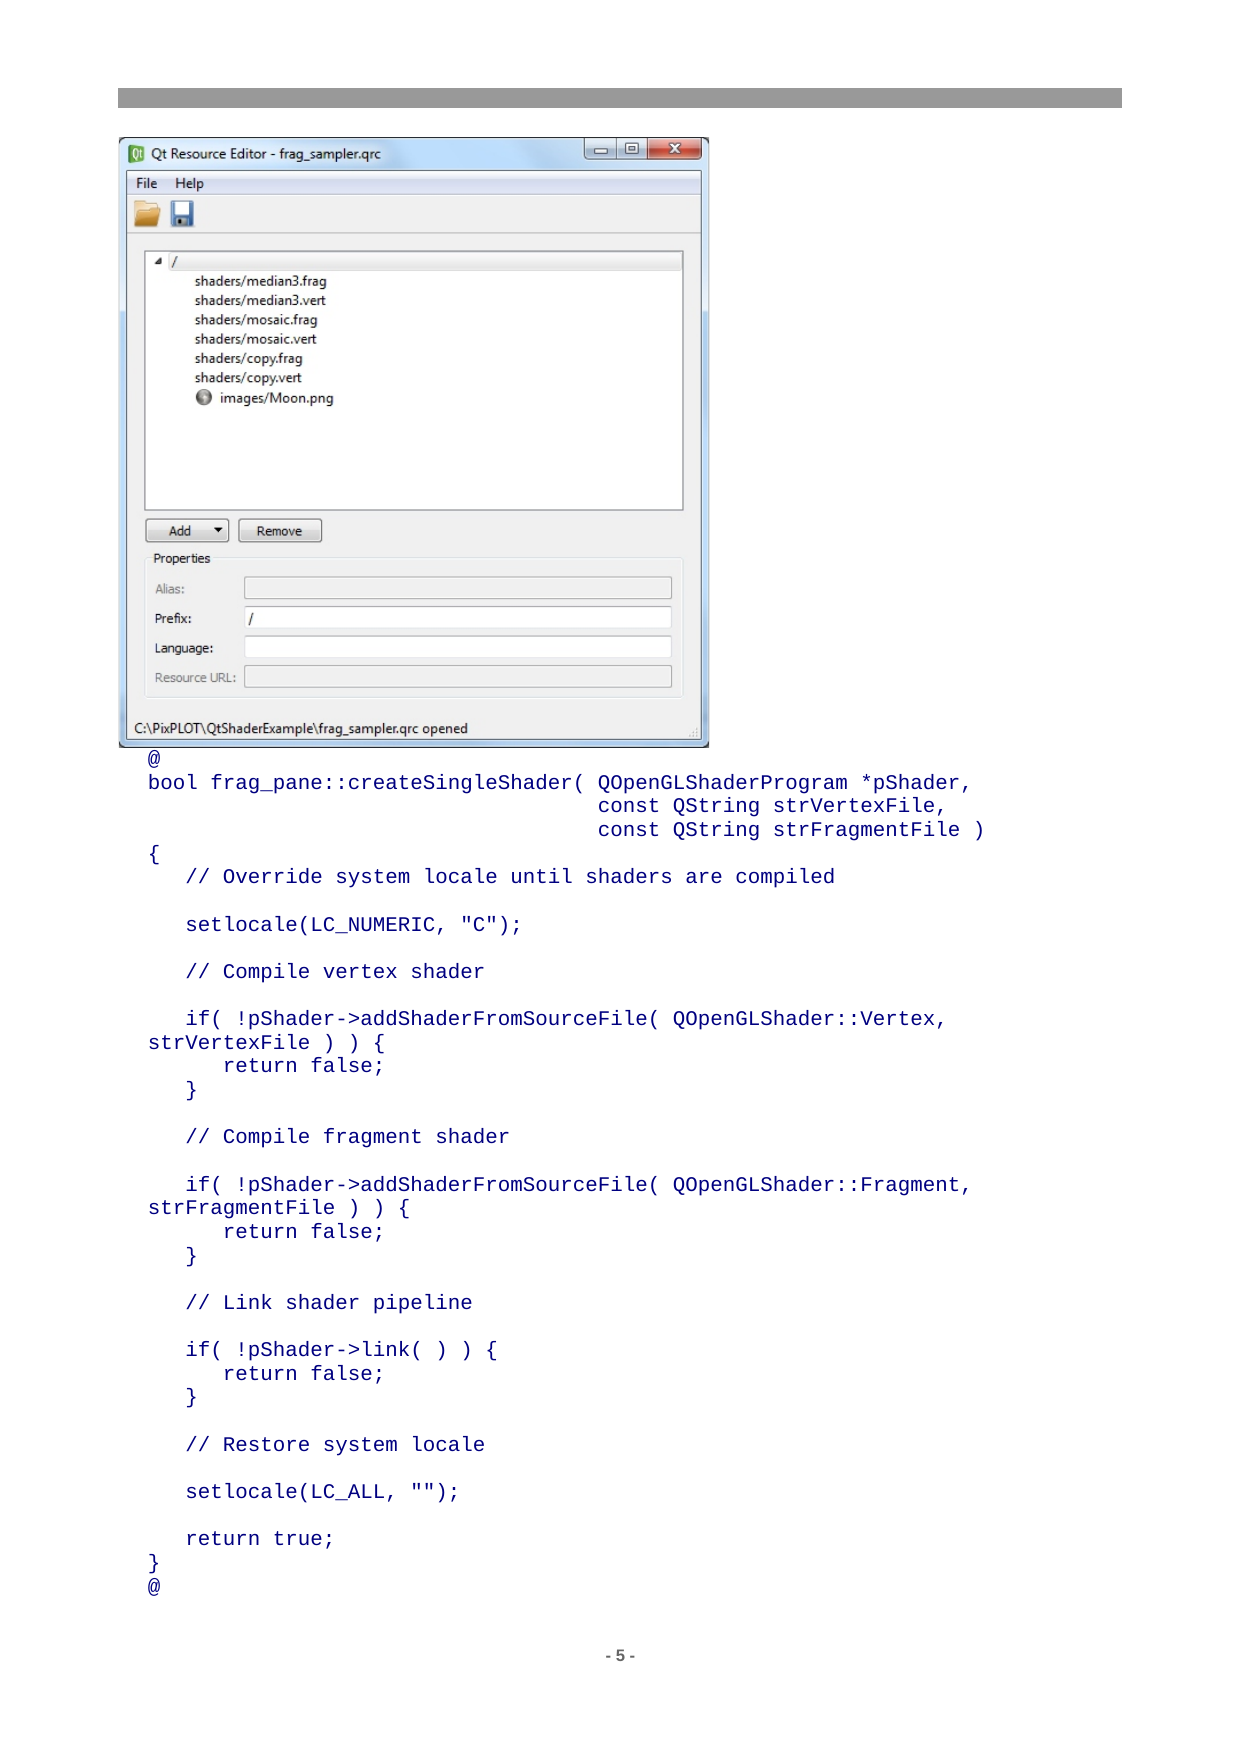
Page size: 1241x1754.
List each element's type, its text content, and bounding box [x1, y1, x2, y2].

text { [148, 843, 1122, 866]
text // Link shader pipeline [148, 1292, 1122, 1316]
text return false; [148, 1363, 1122, 1386]
text return false; [148, 1221, 1122, 1244]
text } [148, 1552, 1122, 1576]
text @ [148, 1576, 1122, 1599]
text // Compile fragment shader [148, 1126, 1122, 1150]
text if( !pShader->addShaderFromSourceFile( QOpenGLShader::Fragment, strFragmentFile ) ) { [148, 1174, 1122, 1221]
text const QString strFragmentFile ) [148, 819, 1122, 843]
text @ [148, 748, 1122, 772]
text if( !pShader->addShaderFromSourceFile( QOpenGLShader::Vertex, strVertexFile ) ) { [148, 1008, 1122, 1055]
text // Restore system locale [148, 1434, 1122, 1457]
text if( !pShader->link( ) ) { [148, 1339, 1122, 1363]
picture [118, 137, 710, 748]
text // Compile vertex shader [148, 961, 1122, 984]
text } [148, 1386, 1122, 1410]
text const QString strVertexFile, [148, 795, 1122, 819]
text return true; [148, 1528, 1122, 1552]
text } [148, 1079, 1122, 1103]
text setlocale(LC_ALL, ""); [148, 1481, 1122, 1505]
text return false; [148, 1055, 1122, 1079]
text } [148, 1244, 1122, 1268]
text setlocale(LC_NUMERIC, "C"); [148, 913, 1122, 937]
text // Override system locale until shaders are compiled [148, 866, 1122, 890]
text bool frag_pane::createSingleShader( QOpenGLShaderProgram *pShader, [148, 772, 1122, 795]
